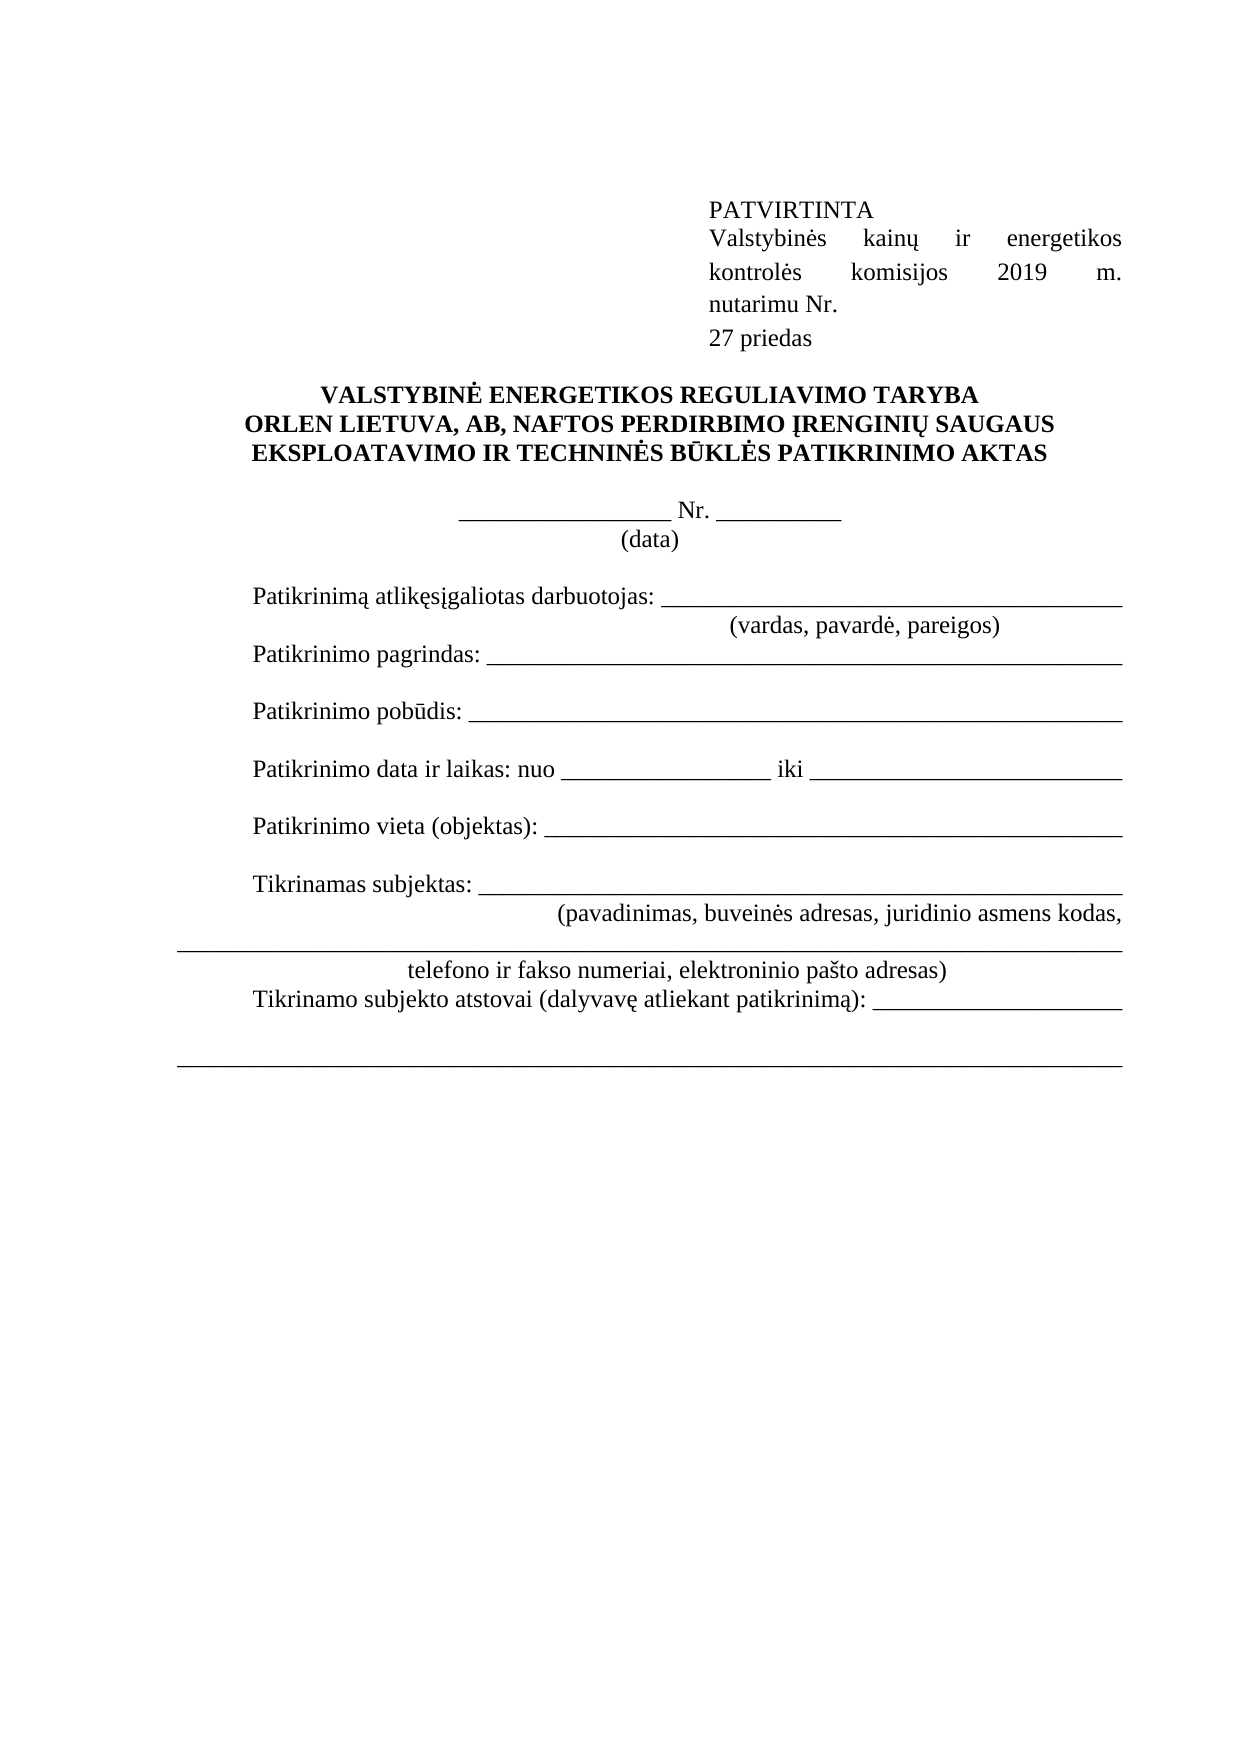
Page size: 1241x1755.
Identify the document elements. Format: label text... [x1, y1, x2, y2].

text ORLEN LIETUVA, AB, NAFTOS PERDIRBIMO ĮRENGINIŲ SAUGAUS EKSPLOATAVIMO IR TECHNINĖS BŪKLĖS PATIKRINIMO AKTAS [177, 409, 1122, 466]
text 27 priedas [709, 323, 1122, 351]
text Patikrinimo pobūdis: [177, 696, 1122, 725]
text Patikrinimo vieta (objektas): [177, 811, 1122, 840]
text Patikrinimą atlikęsįgaliotas darbuotojas: [177, 581, 1122, 610]
text Tikrinamas subjektas: [177, 869, 1122, 898]
text Tikrinamo subjekto atstovai (dalyvavę atliekant patikrinimą): [177, 984, 1122, 1013]
text Patikrinimo pagrindas: [177, 639, 1122, 668]
text (pavadinimas, buveinės adresas, juridinio asmens kodas, [177, 898, 1122, 926]
text telefono ir fakso numeriai, elektroninio pašto adresas) [177, 955, 1122, 984]
text Patikrinimo data ir laikas: nuo iki _________________________ [177, 754, 1122, 783]
text PATVIRTINTA [709, 195, 1122, 223]
text _________________ Nr. __________ [177, 495, 1122, 524]
text Valstybinės kainų ir energetikos kontrolės komisijos 2019 m. nutarimu Nr. [709, 223, 1122, 318]
text (data) [177, 524, 1122, 553]
text (vardas, pavardė, pareigos) [177, 610, 1122, 639]
text VALSTYBINĖ ENERGETIKOS REGULIAVIMO TARYBA [177, 380, 1122, 409]
